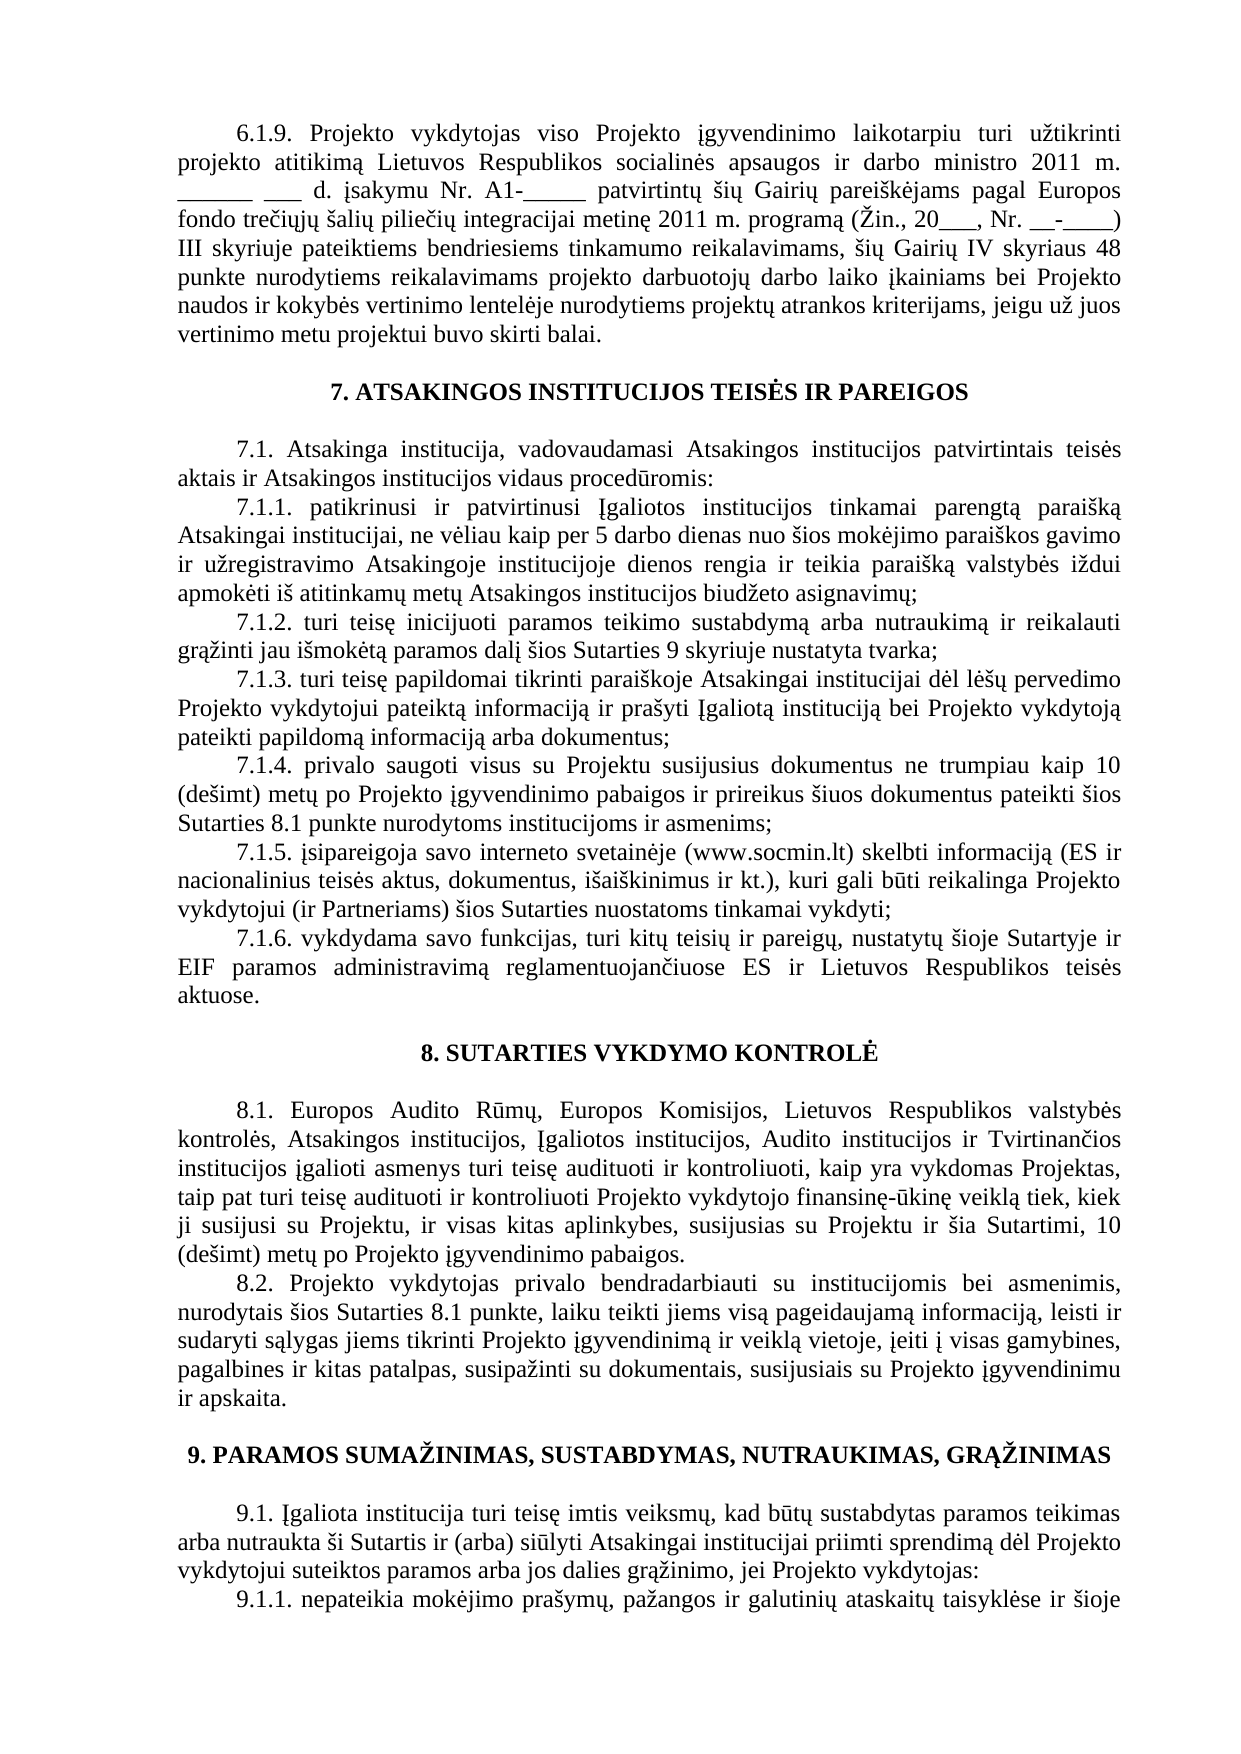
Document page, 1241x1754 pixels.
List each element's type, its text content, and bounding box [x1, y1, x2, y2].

text 9.1.1. nepateikia mokėjimo prašymų, pažangos ir galutinių ataskaitų taisyklėse ir šioje [177, 1584, 1122, 1613]
text 8.1. Europos Audito Rūmų, Europos Komisijos, Lietuvos Respublikos valstybės kontrolės, Atsakingos institucijos, Įgaliotos institucijos, Audito institucijos ir Tvirtinančios institucijos įgalioti asmenys turi teisę audituoti ir kontroliuoti, kaip yra vykdomas Projektas, taip pat turi teisę audituoti ir kontroliuoti Projekto vykdytojo finansinę-ūkinę veiklą tiek, kiek ji susijusi su Projektu, ir visas kitas aplinkybes, susijusias su Projektu ir šia Sutartimi, 10 (dešimt) metų po Projekto įgyvendinimo pabaigos. [177, 1096, 1122, 1268]
text 7.1.2. turi teisę inicijuoti paramos teikimo sustabdymą arba nutraukimą ir reikalauti grąžinti jau išmokėtą paramos dalį šios Sutarties 9 skyriuje nustatyta tvarka; [177, 607, 1122, 664]
text 7. ATSAKINGOS INSTITUCIJOS TEISĖS IR PAREIGOS [177, 377, 1122, 406]
text 7.1.5. įsipareigoja savo interneto svetainėje (www.socmin.lt) skelbti informaciją (ES ir nacionalinius teisės aktus, dokumentus, išaiškinimus ir kt.), kuri gali būti reikalinga Projekto vykdytojui (ir Partneriams) šios Sutarties nuostatoms tinkamai vykdyti; [177, 837, 1122, 923]
text 7.1.3. turi teisę papildomai tikrinti paraiškoje Atsakingai institucijai dėl lėšų pervedimo Projekto vykdytojui pateiktą informaciją ir prašyti Įgaliotą instituciją bei Projekto vykdytoją pateikti papildomą informaciją arba dokumentus; [177, 664, 1122, 751]
text 7.1.1. patikrinusi ir patvirtinusi Įgaliotos institucijos tinkamai parengtą paraišką Atsakingai institucijai, ne vėliau kaip per 5 darbo dienas nuo šios mokėjimo paraiškos gavimo ir užregistravimo Atsakingoje institucijoje dienos rengia ir teikia paraišką valstybės iždui apmokėti iš atitinkamų metų Atsakingos institucijos biudžeto asignavimų; [177, 492, 1122, 607]
text 9. PARAMOS SUMAŽINIMAS, SUSTABDYMAS, NUTRAUKIMAS, GRĄŽINIMAS [177, 1441, 1122, 1469]
text 7.1.6. vykdydama savo funkcijas, turi kitų teisių ir pareigų, nustatytų šioje Sutartyje ir EIF paramos administravimą reglamentuojančiuose ES ir Lietuvos Respublikos teisės aktuose. [177, 923, 1122, 1009]
text 7.1. Atsakinga institucija, vadovaudamasi Atsakingos institucijos patvirtintais teisės aktais ir Atsakingos institucijos vidaus procedūromis: [177, 434, 1122, 492]
text 8.2. Projekto vykdytojas privalo bendradarbiauti su institucijomis bei asmenimis, nurodytais šios Sutarties 8.1 punkte, laiku teikti jiems visą pageidaujamą informaciją, leisti ir sudaryti sąlygas jiems tikrinti Projekto įgyvendinimą ir veiklą vietoje, įeiti į visas gamybines, pagalbines ir kitas patalpas, susipažinti su dokumentais, susijusiais su Projekto įgyvendinimu ir apskaita. [177, 1268, 1122, 1412]
text 8. SUTARTIES VYKDYMO KONTROLĖ [177, 1038, 1122, 1067]
text 7.1.4. privalo saugoti visus su Projektu susijusius dokumentus ne trumpiau kaip 10 (dešimt) metų po Projekto įgyvendinimo pabaigos ir prireikus šiuos dokumentus pateikti šios Sutarties 8.1 punkte nurodytoms institucijoms ir asmenims; [177, 751, 1122, 837]
text 9.1. Įgaliota institucija turi teisę imtis veiksmų, kad būtų sustabdytas paramos teikimas arba nutraukta ši Sutartis ir (arba) siūlyti Atsakingai institucijai priimti sprendimą dėl Projekto vykdytojui suteiktos paramos arba jos dalies grąžinimo, jei Projekto vykdytojas: [177, 1498, 1122, 1584]
text 6.1.9. Projekto vykdytojas viso Projekto įgyvendinimo laikotarpiu turi užtikrinti projekto atitikimą Lietuvos Respublikos socialinės apsaugos ir darbo ministro 2011 m. ______ ___ d. įsakymu Nr. A1-_____ patvirtintų šių Gairių pareiškėjams pagal Europos fondo trečiųjų šalių piliečių integracijai metinę 2011 m. programą (Žin., 20___, Nr. __-____) III skyriuje pateiktiems bendriesiems tinkamumo reikalavimams, šių Gairių IV skyriaus 48 punkte nurodytiems reikalavimams projekto darbuotojų darbo laiko įkainiams bei Projekto naudos ir kokybės vertinimo lentelėje nurodytiems projektų atrankos kriterijams, jeigu už juos vertinimo metu projektui buvo skirti balai. [177, 118, 1122, 348]
